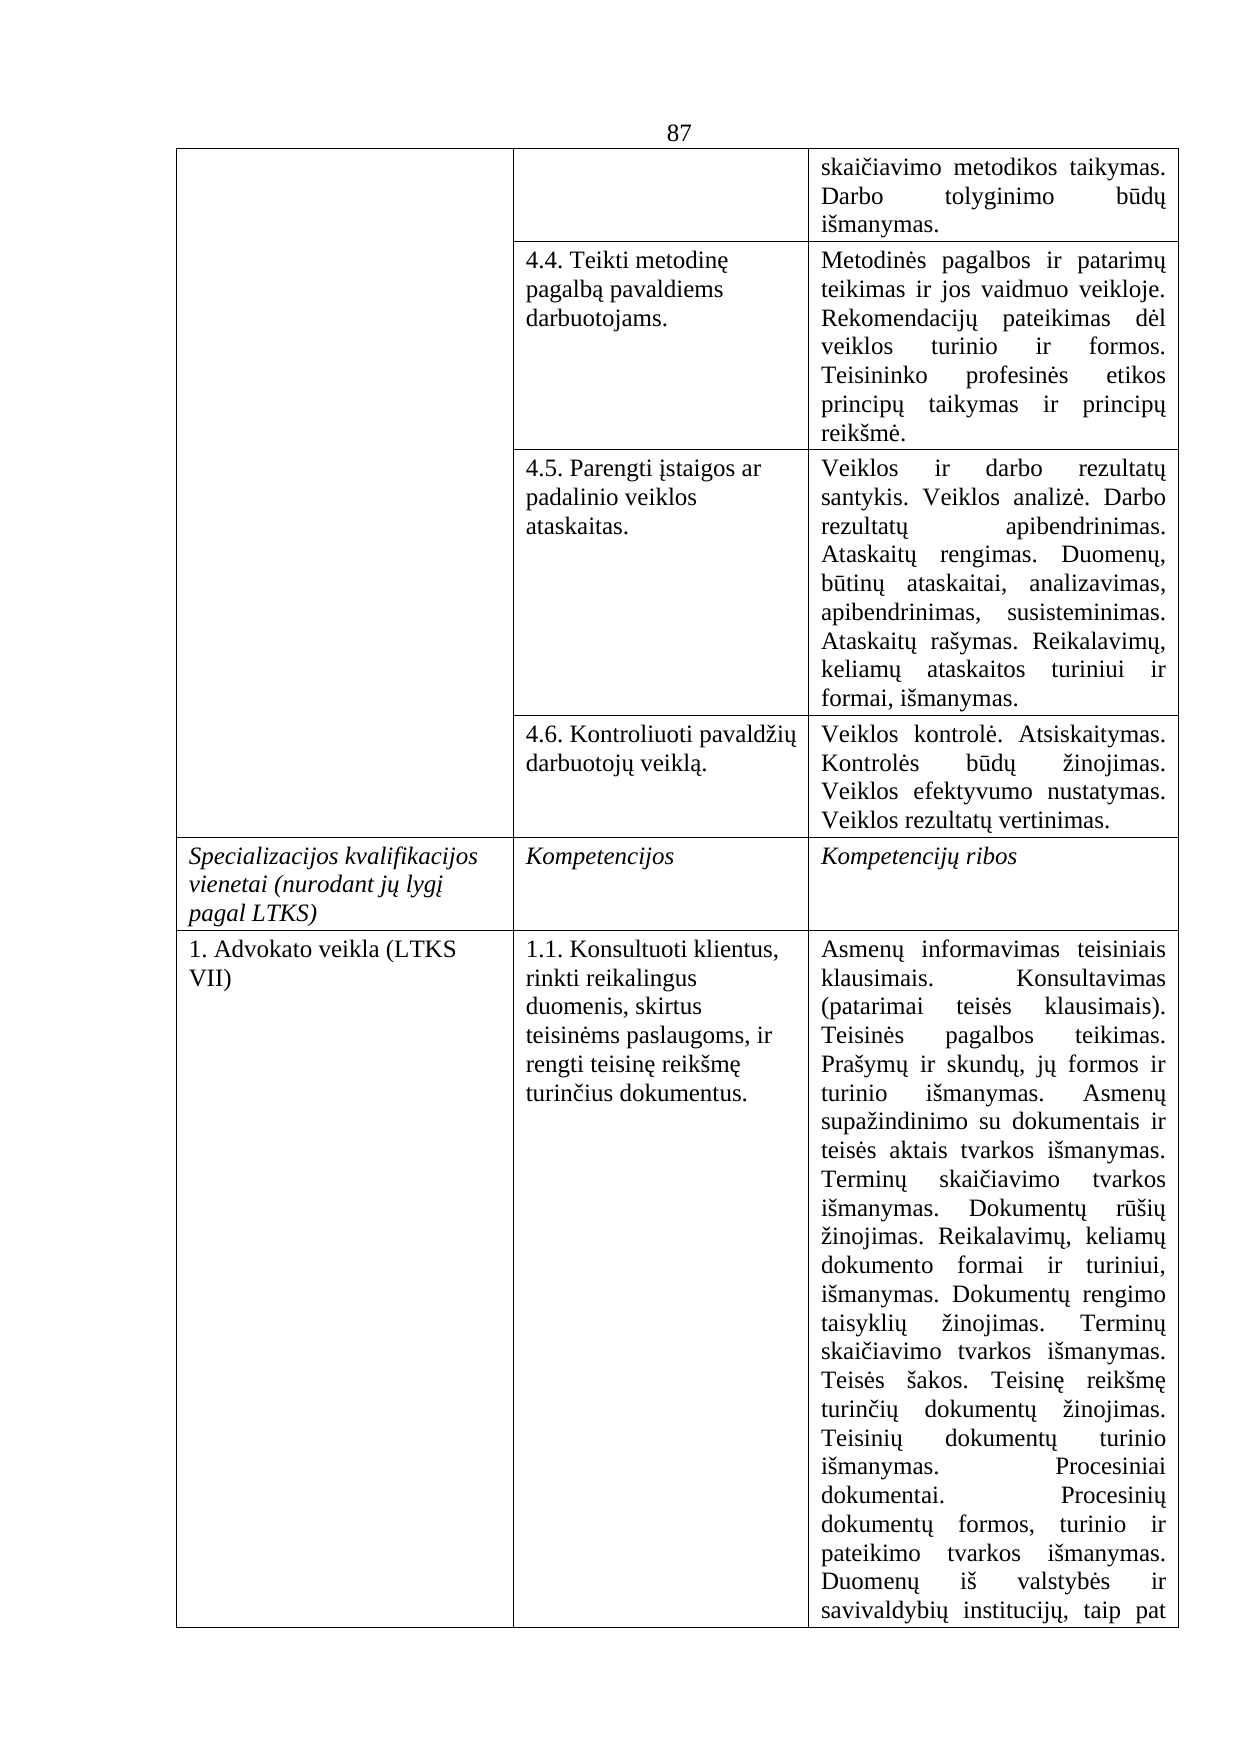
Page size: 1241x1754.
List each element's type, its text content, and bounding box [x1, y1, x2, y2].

table_cell Kompetencijų ribos [809, 838, 1178, 930]
table_cell 4.4. Teikti metodinę pagalbą pavaldiems darbuotojams. [514, 242, 808, 449]
table_cell Specializacijos kvalifikacijos vienetai (nurodant jų lygį pagal LTKS) [177, 838, 513, 930]
table_cell Kompetencijos [514, 838, 808, 930]
table_cell Metodinės pagalbos ir patarimų teikimas ir jos vaidmuo veikloje. Rekomendacijų pateikimas dėl veiklos turinio ir formos. Teisininko profesinės etikos principų taikymas ir principų reikšmė. [809, 242, 1178, 449]
table_cell 1. Advokato veikla (LTKS VII) [177, 931, 513, 1627]
table_cell 4.6. Kontroliuoti pavaldžių darbuotojų veiklą. [514, 716, 808, 837]
table_cell [514, 149, 808, 241]
table_cell [177, 149, 513, 837]
table_cell Veiklos ir darbo rezultatų santykis. Veiklos analizė. Darbo rezultatų apibendrinimas. Ataskaitų rengimas. Duomenų, būtinų ataskaitai, analizavimas, apibendrinimas, susisteminimas. Ataskaitų rašymas. Reikalavimų, keliamų ataskaitos turiniui ir formai, išmanymas. [809, 450, 1178, 715]
table_cell skaičiavimo metodikos taikymas. Darbo tolyginimo būdų išmanymas. [809, 149, 1178, 241]
table_cell Asmenų informavimas teisiniais klausimais. Konsultavimas (patarimai teisės klausimais). Teisinės pagalbos teikimas. Prašymų ir skundų, jų formos ir turinio išmanymas. Asmenų supažindinimo su dokumentais ir teisės aktais tvarkos išmanymas. Terminų skaičiavimo tvarkos išmanymas. Dokumentų rūšių žinojimas. Reikalavimų, keliamų dokumento formai ir turiniui, išmanymas. Dokumentų rengimo taisyklių žinojimas. Terminų skaičiavimo tvarkos išmanymas. Teisės šakos. Teisinę reikšmę turinčių dokumentų žinojimas. Teisinių dokumentų turinio išmanymas. Procesiniai dokumentai. Procesinių dokumentų formos, turinio ir pateikimo tvarkos išmanymas. Duomenų iš valstybės ir savivaldybių institucijų, taip pat [809, 931, 1178, 1627]
table_cell Veiklos kontrolė. Atsiskaitymas. Kontrolės būdų žinojimas. Veiklos efektyvumo nustatymas. Veiklos rezultatų vertinimas. [809, 716, 1178, 837]
table_cell 1.1. Konsultuoti klientus, rinkti reikalingus duomenis, skirtus teisinėms paslaugoms, ir rengti teisinę reikšmę turinčius dokumentus. [514, 931, 808, 1627]
table_cell 4.5. Parengti įstaigos ar padalinio veiklos ataskaitas. [514, 450, 808, 715]
